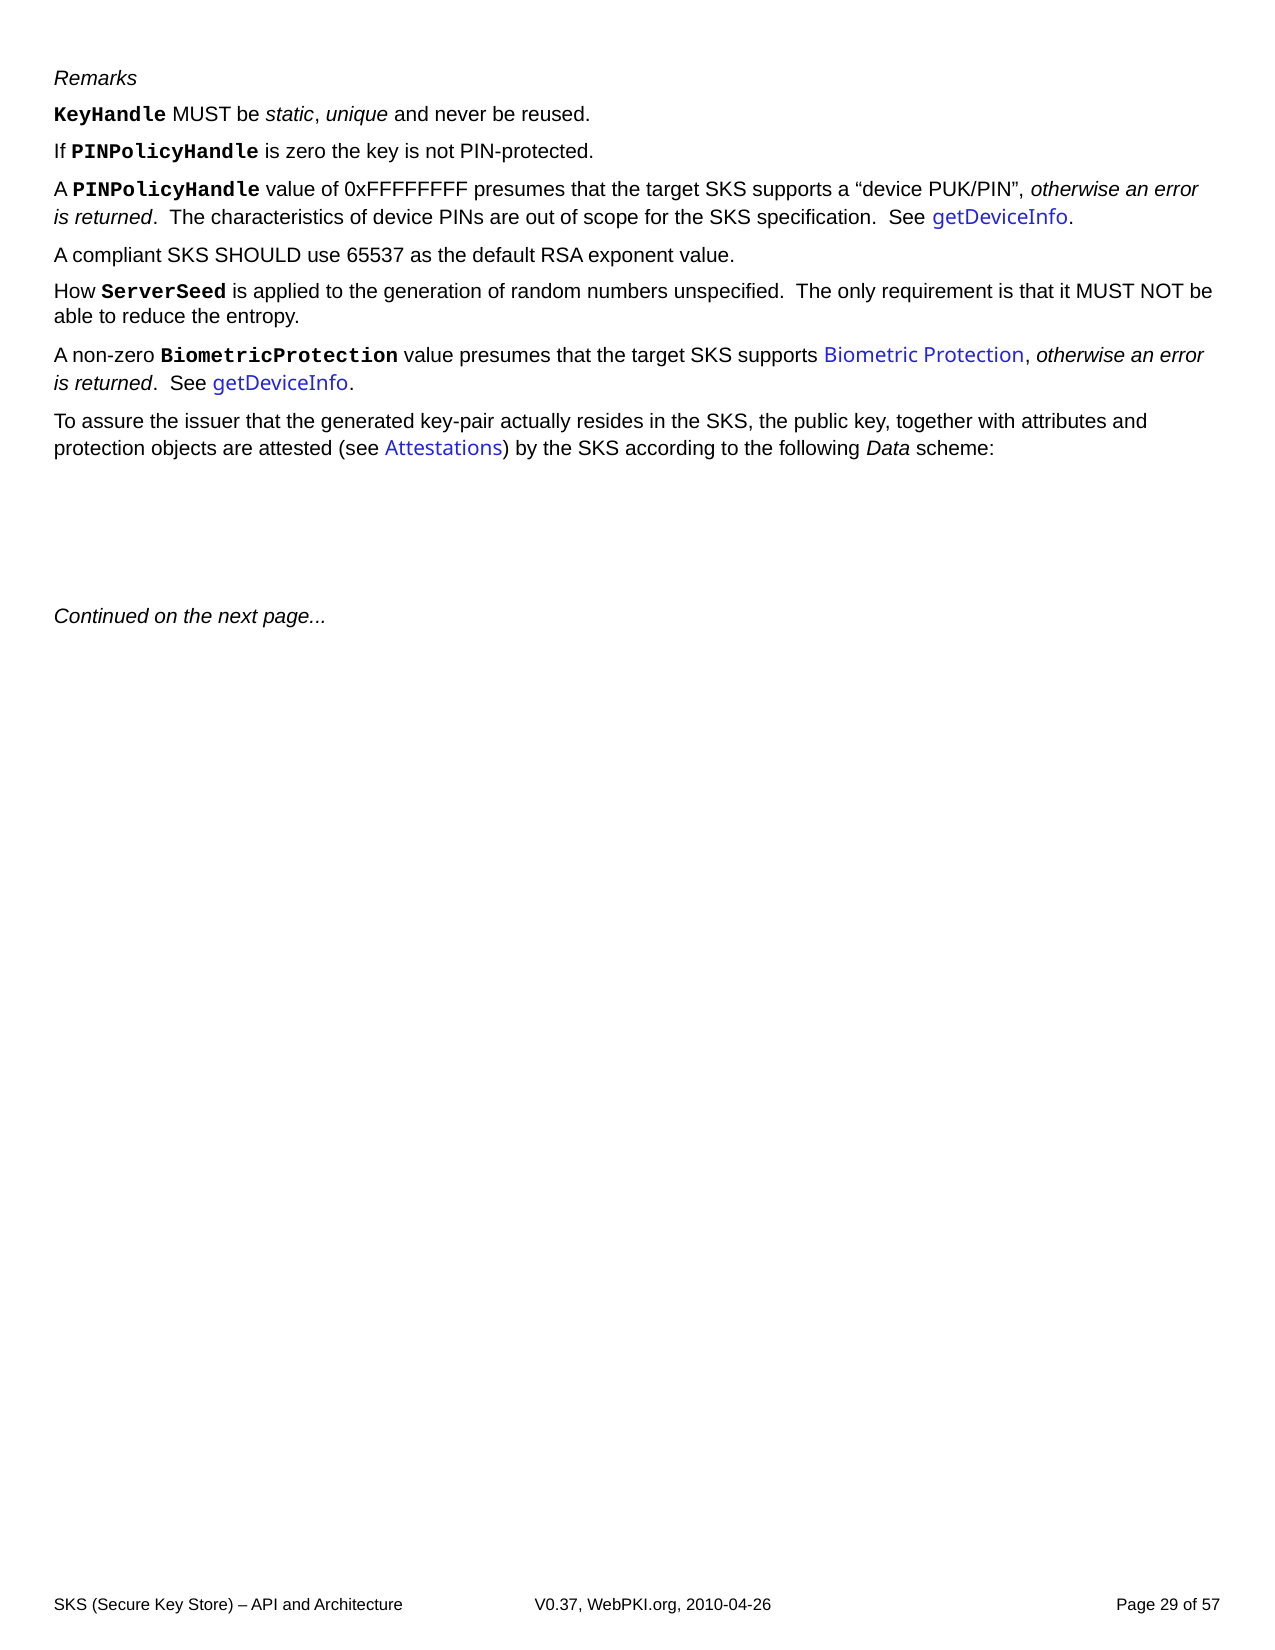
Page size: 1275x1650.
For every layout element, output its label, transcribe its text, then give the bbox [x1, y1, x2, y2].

text If PINPolicyHandle is zero the key is not PIN-protected. [54, 139, 1221, 165]
text KeyHandle MUST be static, unique and never be reused. [54, 101, 1221, 127]
text How ServerSeed is applied to the generation of random numbers unspecified. The only requirement is that it MUST NOT be able to reduce the entropy. [54, 278, 1221, 328]
text To assure the issuer that the generated key-pair actually resides in the SKS, the public key, together with attributes and protection objects are attested (see Attestations) by the SKS according to the following Data scheme: [54, 409, 1221, 485]
text Continued on the next page... [54, 604, 1221, 628]
text Remarks [54, 66, 1221, 90]
text A PINPolicyHandle value of 0xFFFFFFFF presumes that the target SKS supports a “device PUK/PIN”, otherwise an error is returned. The characteristics of device PINs are out of scope for the SKS specification. See getDeviceInfo. [54, 177, 1221, 231]
text A non-zero BiometricProtection value presumes that the target SKS supports Biometric Protection, otherwise an error is returned. See getDeviceInfo. [54, 340, 1221, 397]
text A compliant SKS SHOULD use 65537 as the default RSA exponent value. [54, 243, 1221, 267]
